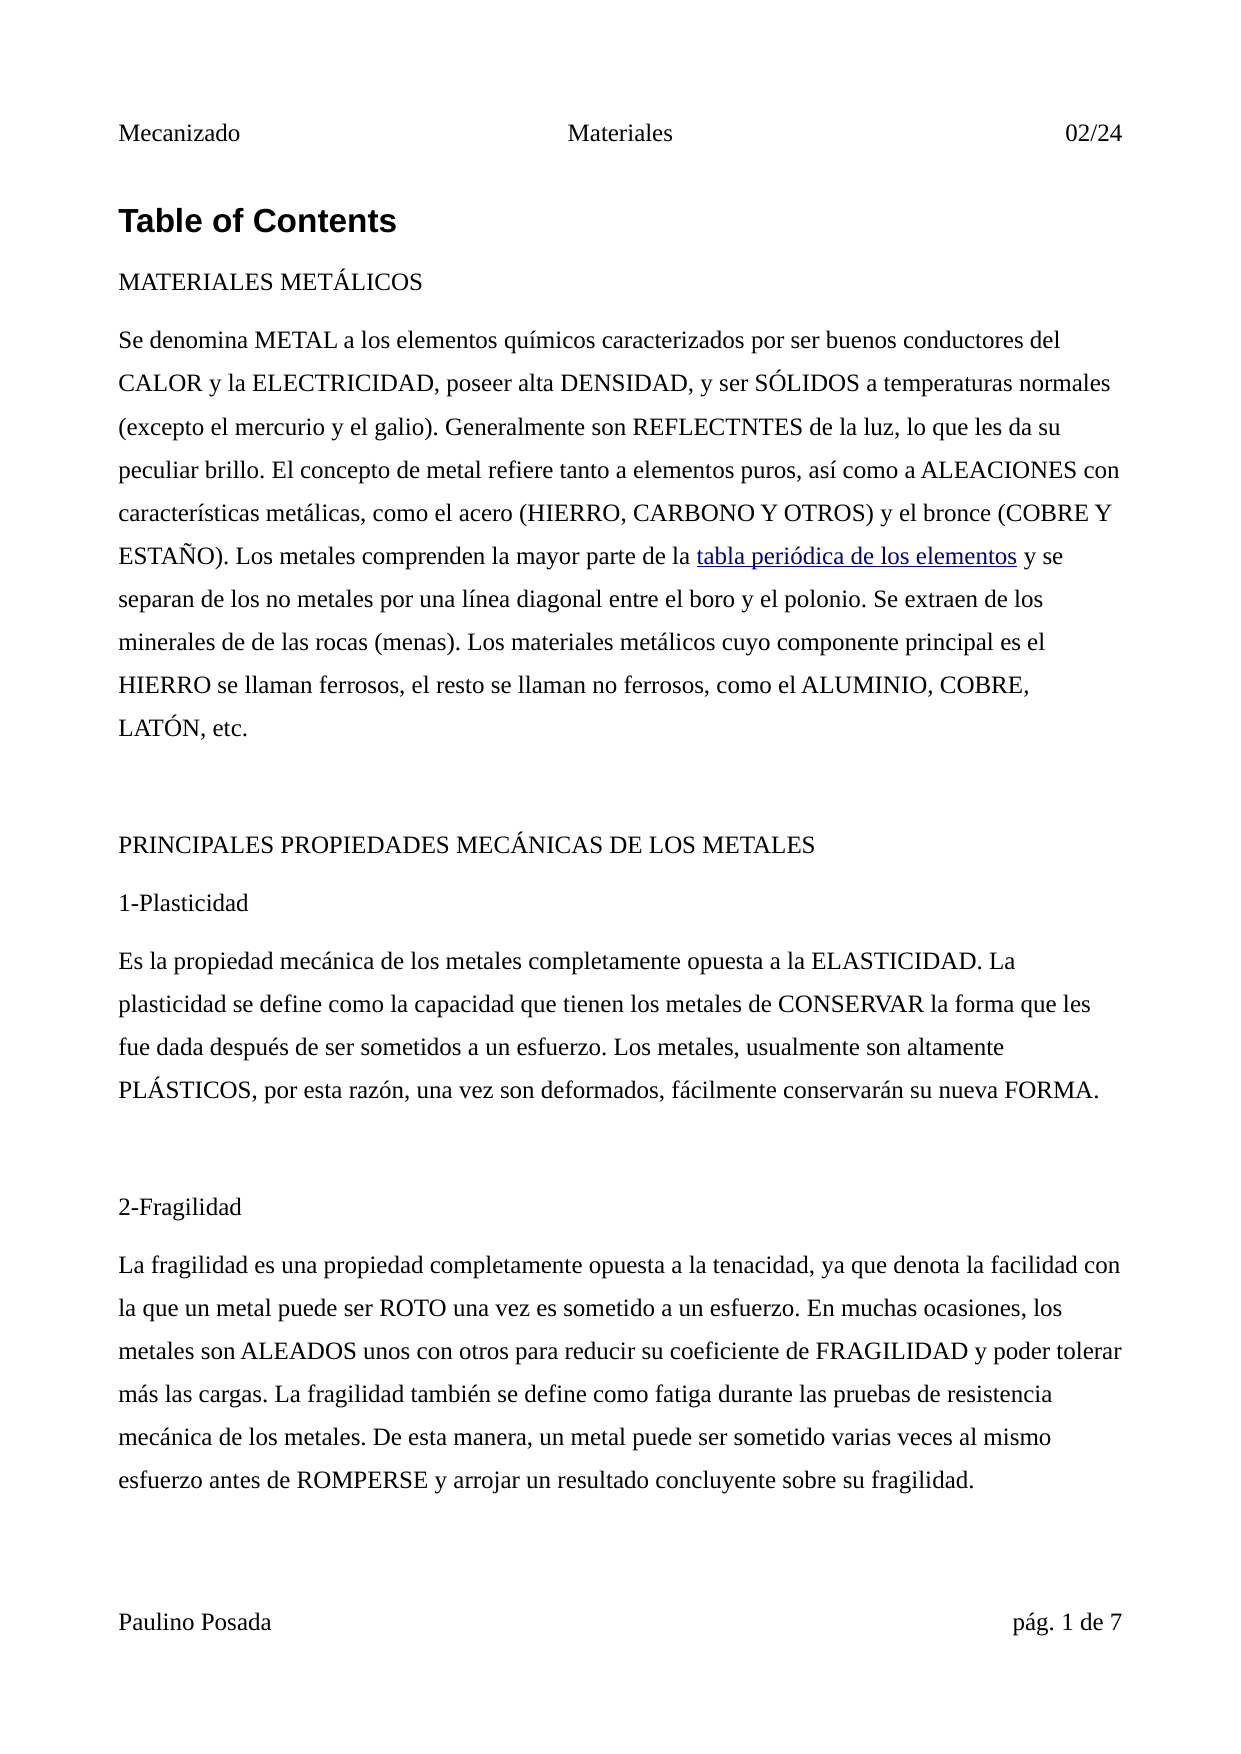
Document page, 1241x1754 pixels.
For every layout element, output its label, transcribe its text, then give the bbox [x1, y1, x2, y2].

text PRINCIPALES PROPIEDADES MECÁNICAS DE LOS METALES [118, 830, 1122, 858]
text 1-Plasticidad [118, 888, 1122, 917]
text MATERIALES METÁLICOS [118, 267, 1122, 296]
text 2-Fragilidad [118, 1192, 1122, 1220]
text Se denomina METAL a los elementos químicos caracterizados por ser buenos conductores del CALOR y la ELECTRICIDAD, poseer alta DENSIDAD, y ser SÓLIDOS a temperaturas normales (excepto el mercurio y el galio). Generalmente son REFLECTNTES de la luz, lo que les da su peculiar brillo. El concepto de metal refiere tanto a elementos puros, así como a ALEACIONES con características metálicas, como el acero (HIERRO, CARBONO Y OTROS) y el bronce (COBRE Y ESTAÑO). Los metales comprenden la mayor parte de la tabla periódica de los elementos y se separan de los no metales por una línea diagonal entre el boro y el polonio. Se extraen de los minerales de de las rocas (menas). Los materiales metálicos cuyo componente principal es el HIERRO se llaman ferrosos, el resto se llaman no ferrosos, como el ALUMINIO, COBRE, LATÓN, etc. [118, 325, 1122, 742]
text La fragilidad es una propiedad completamente opuesta a la tenacidad, ya que denota la facilidad con la que un metal puede ser ROTO una vez es sometido a un esfuerzo. En muchas ocasiones, los metales son ALEADOS unos con otros para reducir su coeficiente de FRAGILIDAD y poder tolerar más las cargas. La fragilidad también se define como fatiga durante las pruebas de resistencia mecánica de los metales. De esta manera, un metal puede ser sometido varias veces al mismo esfuerzo antes de ROMPERSE y arrojar un resultado concluyente sobre su fragilidad. [118, 1250, 1122, 1494]
subtitle Table of Contents [118, 201, 1122, 240]
text Es la propiedad mecánica de los metales completamente opuesta a la ELASTICIDAD. La plasticidad se define como la capacidad que tienen los metales de CONSERVAR la forma que les fue dada después de ser sometidos a un esfuerzo. Los metales, usualmente son altamente PLÁSTICOS, por esta razón, una vez son deformados, fácilmente conservarán su nueva FORMA. [118, 946, 1122, 1104]
